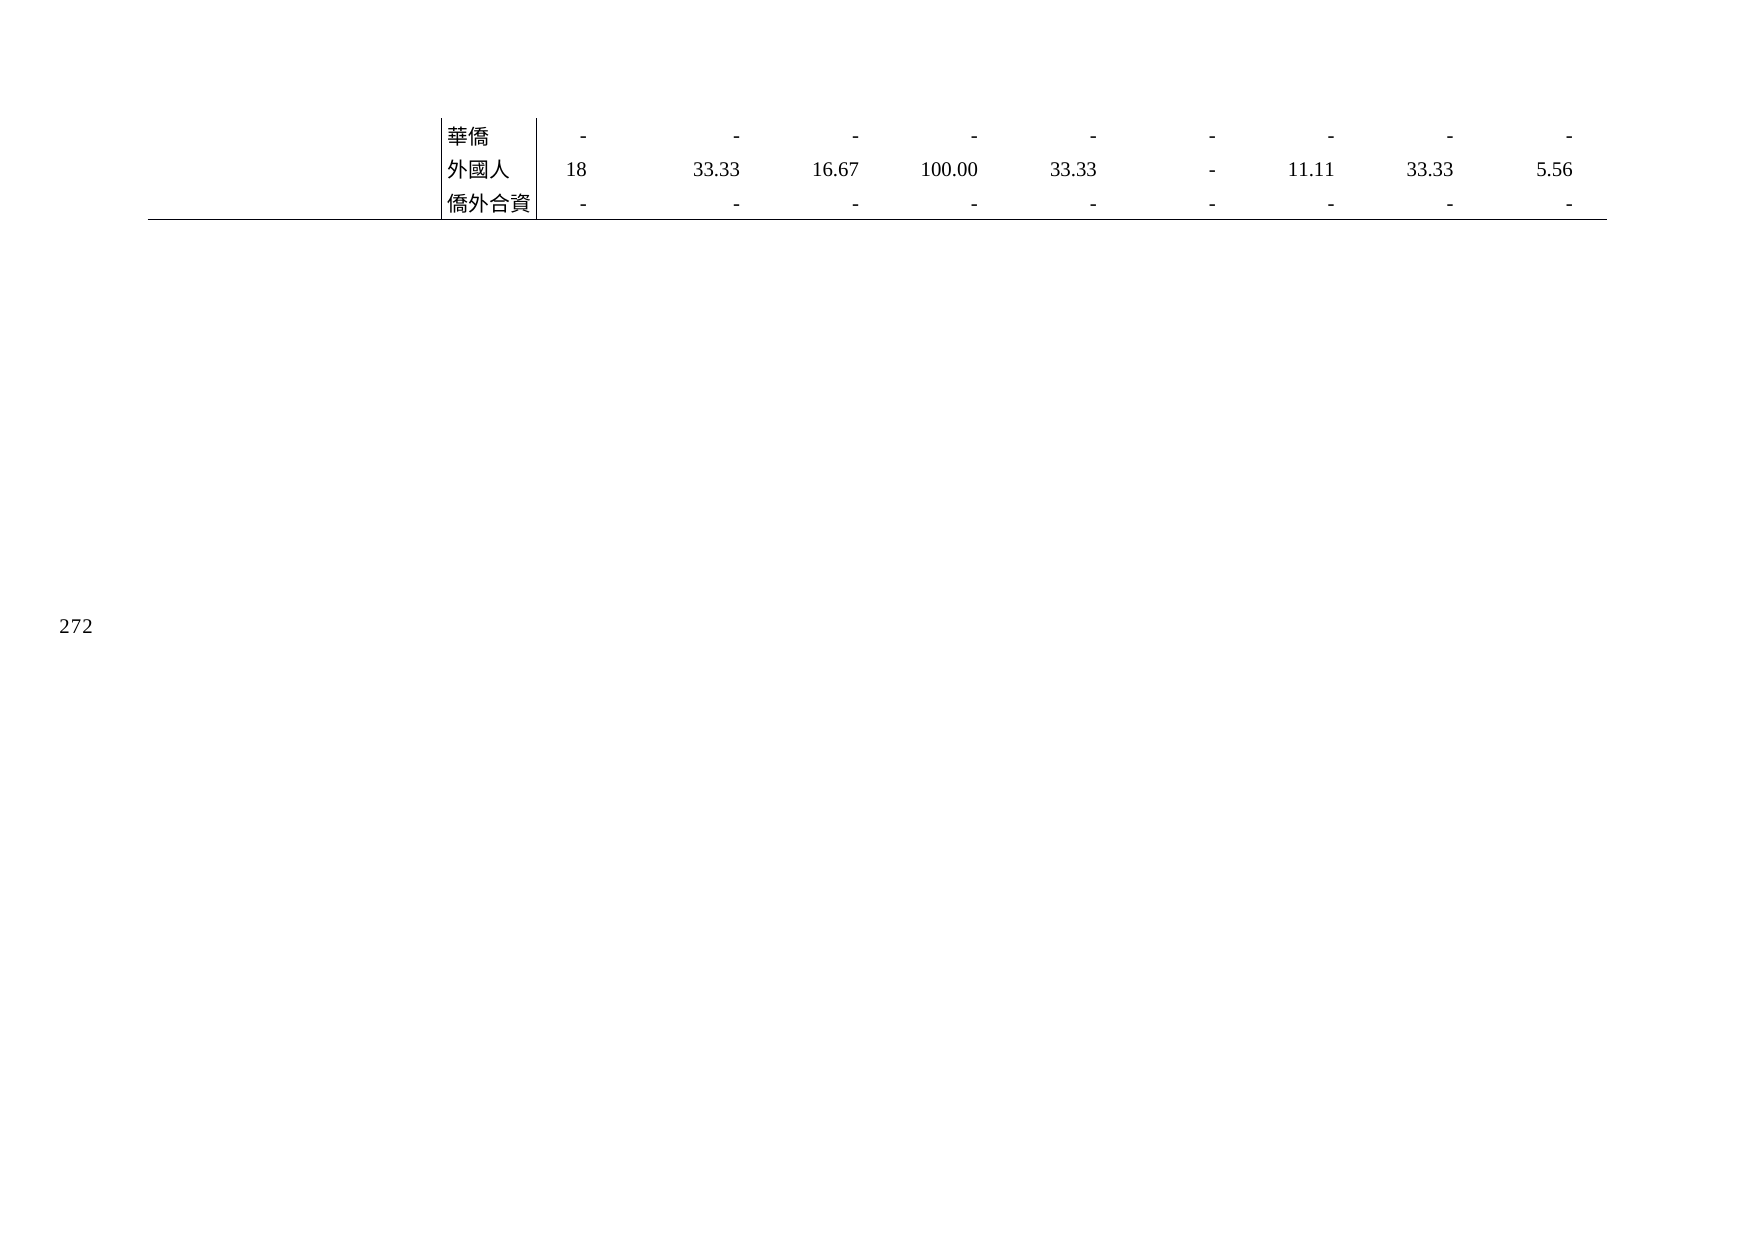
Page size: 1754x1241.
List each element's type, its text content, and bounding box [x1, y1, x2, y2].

table_cell 外國人 [442, 152, 536, 186]
table_cell 18 [537, 152, 596, 186]
table_cell [148, 152, 441, 186]
table_cell - [1131, 118, 1249, 152]
table_cell - [1369, 186, 1487, 219]
table_cell 100.00 [893, 152, 1012, 186]
table_cell 33.33 [1012, 152, 1131, 186]
table_cell [596, 118, 655, 152]
table_cell - [1250, 186, 1368, 219]
table_cell - [1250, 118, 1368, 152]
table_cell - [1131, 152, 1249, 186]
table_cell - [655, 118, 774, 152]
table_cell - [537, 118, 596, 152]
table_cell 33.33 [1369, 152, 1487, 186]
table_cell - [1488, 186, 1607, 219]
table_cell - [1488, 118, 1607, 152]
table_cell 5.56 [1488, 152, 1607, 186]
table_cell - [655, 186, 774, 219]
table_cell - [774, 186, 893, 219]
table_cell - [893, 186, 1012, 219]
table_cell [148, 186, 441, 219]
table_cell - [1012, 118, 1131, 152]
table_cell [148, 118, 441, 152]
table_cell - [893, 118, 1012, 152]
table_cell [596, 186, 655, 219]
table_cell 33.33 [655, 152, 774, 186]
table_cell - [1131, 186, 1249, 219]
table_cell - [774, 118, 893, 152]
table_cell 華僑 [442, 118, 536, 152]
table_cell - [1369, 118, 1487, 152]
table_cell [596, 152, 655, 186]
table_cell 16.67 [774, 152, 893, 186]
table_cell - [537, 186, 596, 219]
table_cell 僑外合資 [442, 186, 536, 219]
table_cell - [1012, 186, 1131, 219]
table_cell 11.11 [1250, 152, 1368, 186]
